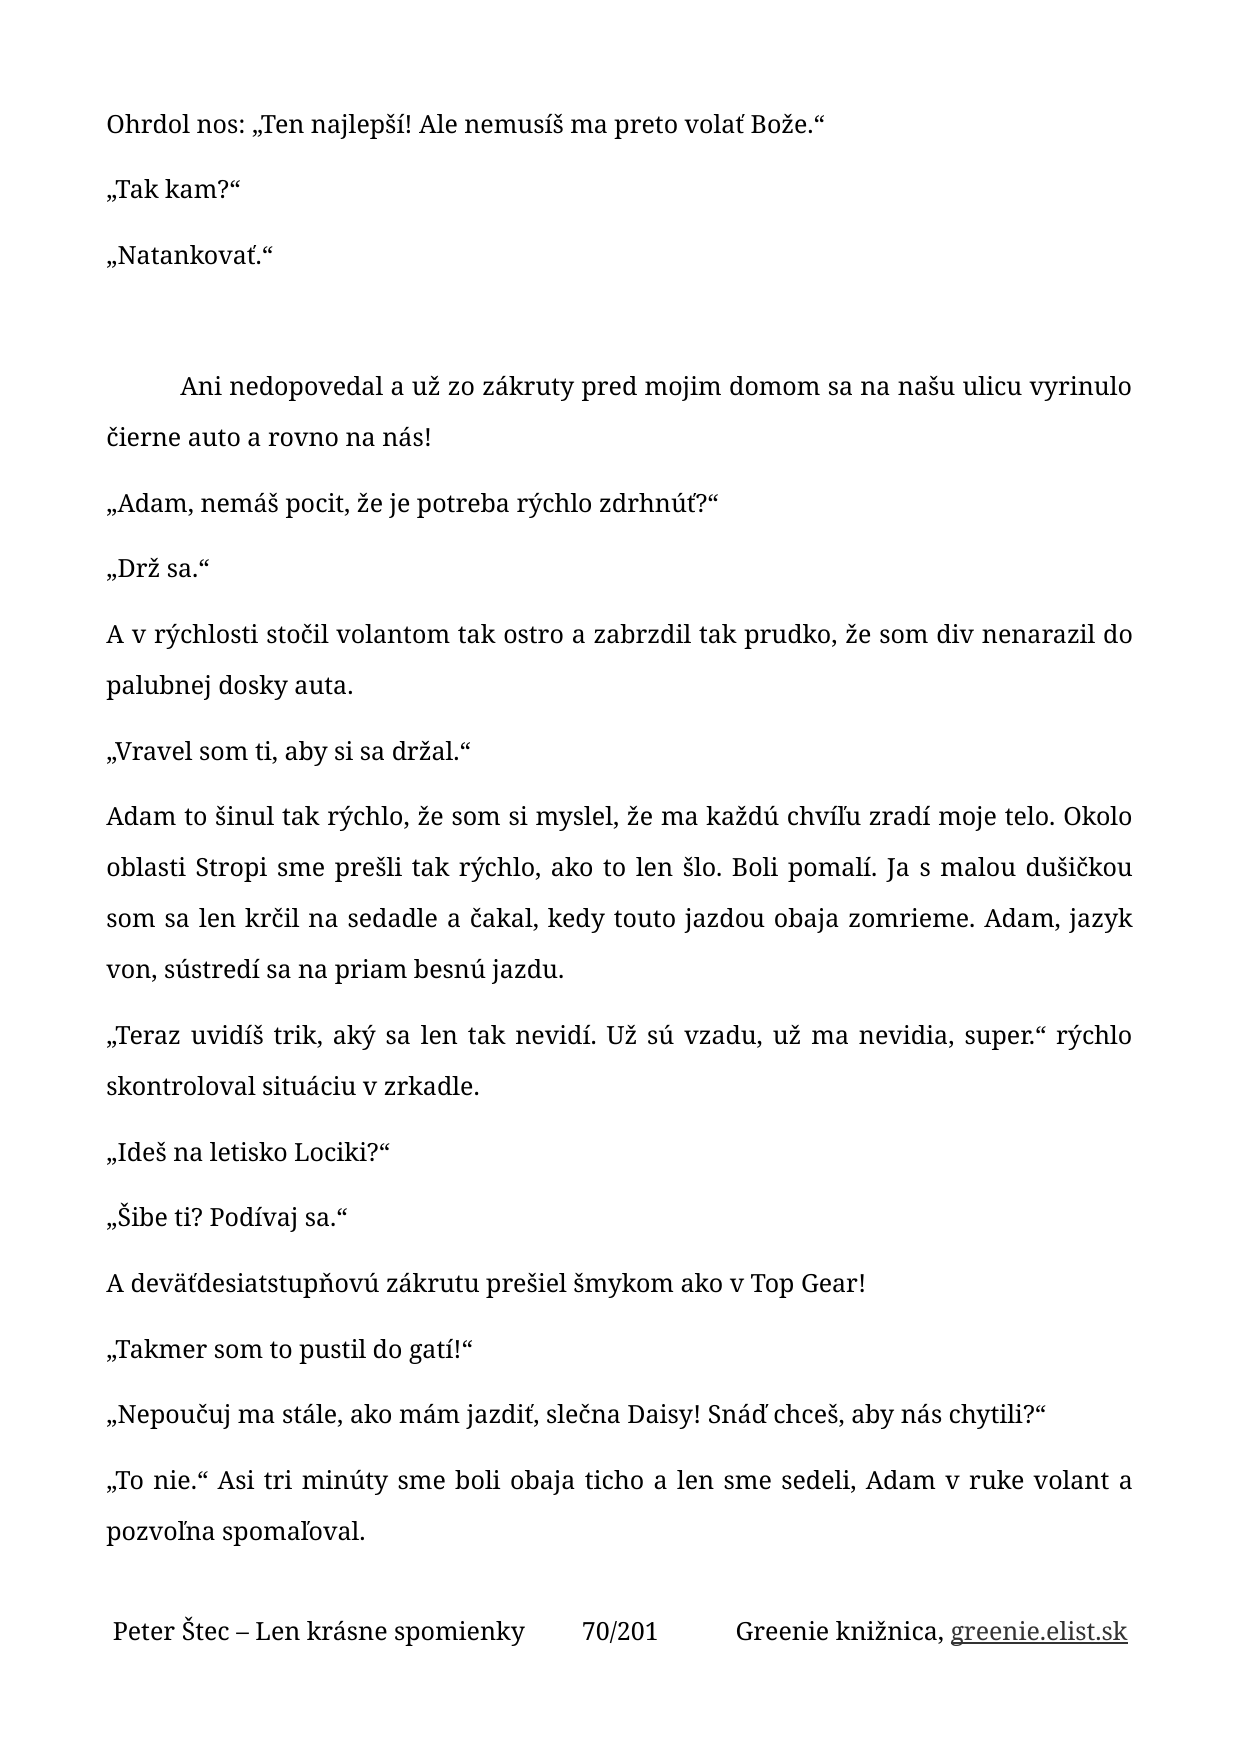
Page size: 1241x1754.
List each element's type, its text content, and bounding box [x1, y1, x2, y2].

text „Ideš na letisko Lociki?“ [106, 1134, 1134, 1168]
text Adam to šinul tak rýchlo, že som si myslel, že ma každú chvíľu zradí moje telo. Okolo oblasti Stropi sme prešli tak rýchlo, ako to len šlo. Boli pomalí. Ja s malou dušičkou som sa len krčil na sedadle a čakal, kedy touto jazdou obaja zomrieme. Adam, jazyk von, sústredí sa na priam besnú jazdu. [106, 799, 1134, 986]
text „Teraz uvidíš trik, aký sa len tak nevidí. Už sú vzadu, už ma nevidia, super.“ rýchlo skontroloval situáciu v zrkadle. [106, 1018, 1134, 1103]
text „Takmer som to pustil do gatí!“ [106, 1331, 1134, 1365]
text „Vravel som ti, aby si sa držal.“ [106, 733, 1134, 767]
text Ani nedopovedal a už zo zákruty pred mojim domom sa na našu ulicu vyrinulo čierne auto a rovno na nás! [106, 369, 1134, 454]
text „Drž sa.“ [106, 551, 1134, 585]
text „Nepoučuj ma stále, ako mám jazdiť, slečna Daisy! Snáď chceš, aby nás chytili?“ [106, 1397, 1134, 1431]
text Ohrdol nos: „Ten najlepší! Ale nemusíš ma preto volať Bože.“ [106, 106, 1134, 140]
text „Adam, nemáš pocit, že je potreba rýchlo zdrhnúť?“ [106, 485, 1134, 519]
text „To nie.“ Asi tri minúty sme boli obaja ticho a len sme sedeli, Adam v ruke volant a pozvoľna spomaľoval. [106, 1462, 1134, 1548]
text „Tak kam?“ [106, 172, 1134, 206]
text „Šibe ti? Podívaj sa.“ [106, 1200, 1134, 1234]
text A deväťdesiatstupňovú zákrutu prešiel šmykom ako v Top Gear! [106, 1266, 1134, 1300]
text A v rýchlosti stočil volantom tak ostro a zabrzdil tak prudko, že som div nenarazil do palubnej dosky auta. [106, 617, 1134, 702]
text „Natankovať.“ [106, 237, 1134, 272]
